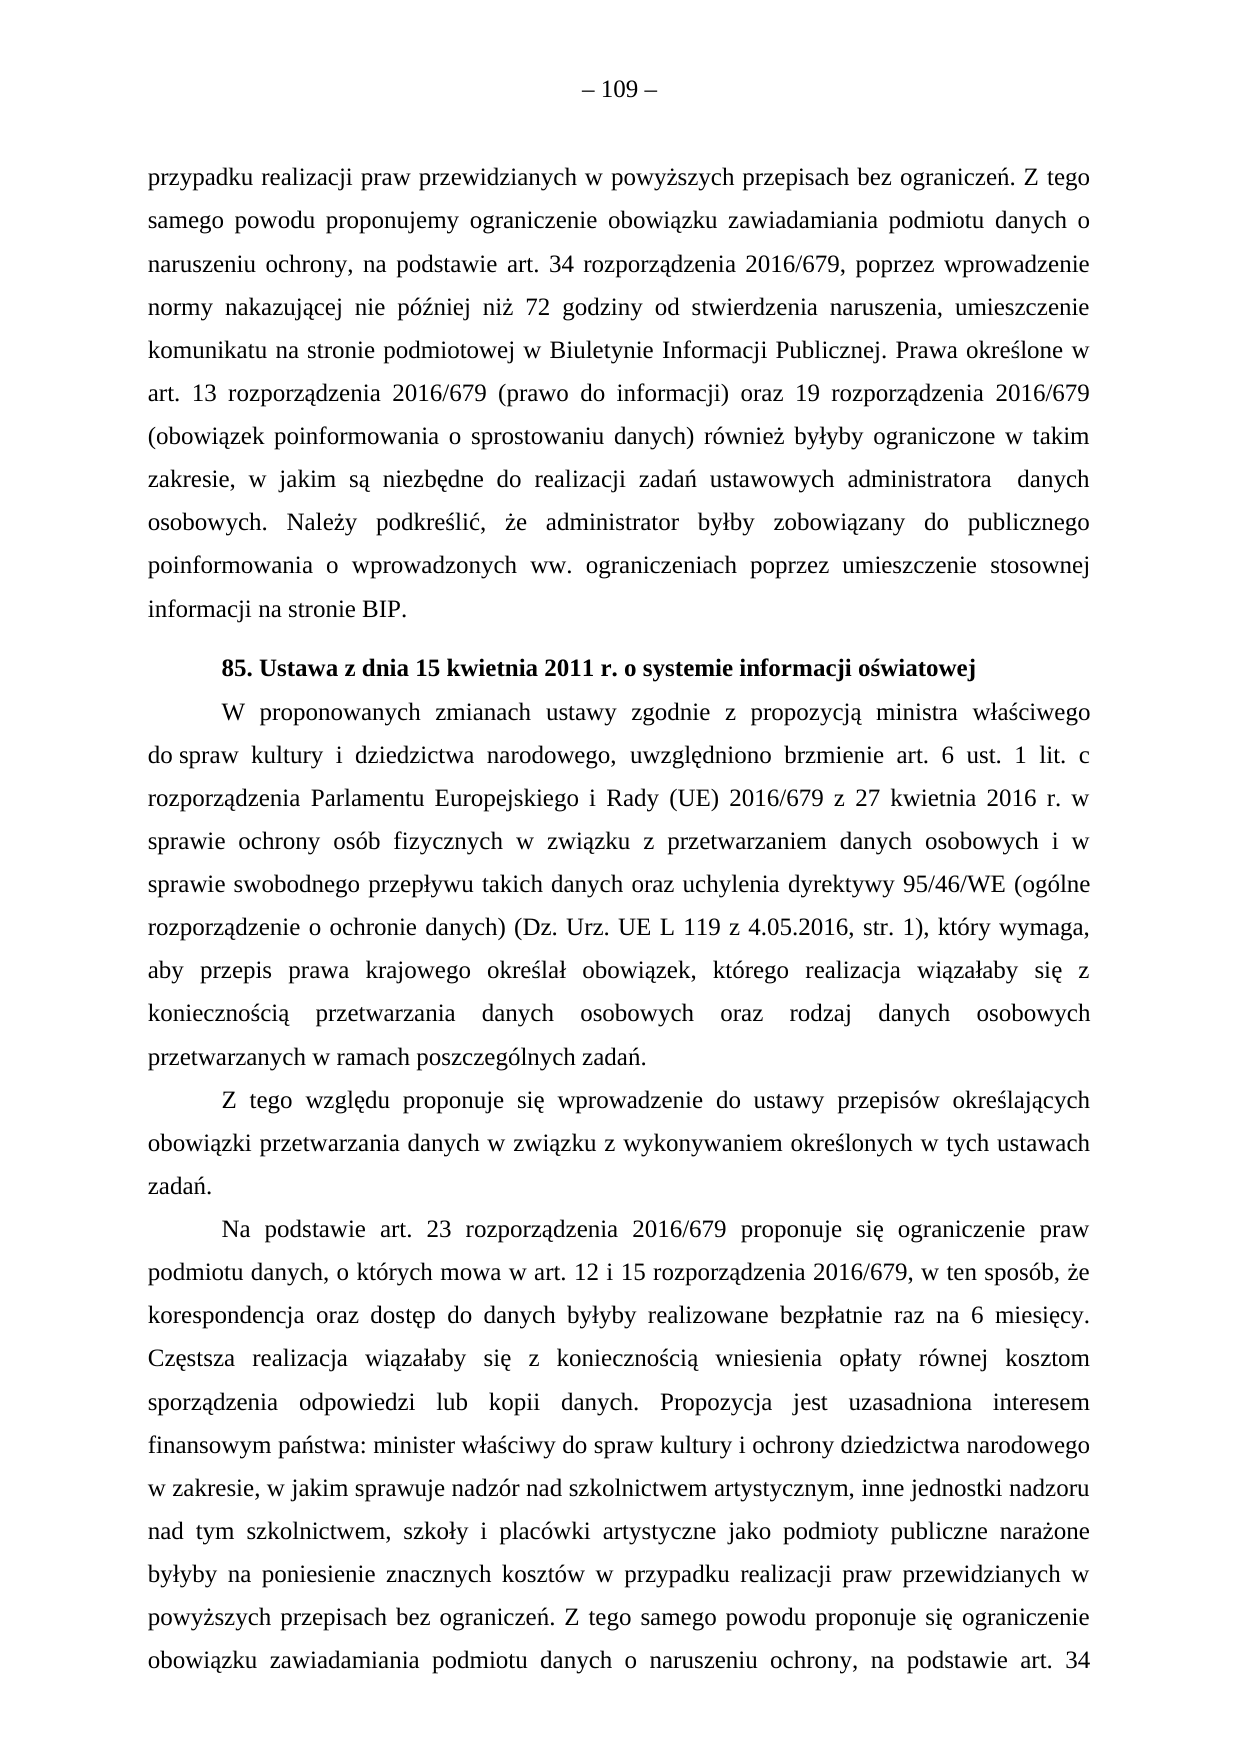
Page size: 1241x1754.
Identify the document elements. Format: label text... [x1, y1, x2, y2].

text W proponowanych zmianach ustawy zgodnie z propozycją ministra właściwego do spraw kultury i dziedzictwa narodowego, uwzględniono brzmienie art. 6 ust. 1 lit. c rozporządzenia Parlamentu Europejskiego i Rady (UE) 2016/679 z 27 kwietnia 2016 r. w sprawie ochrony osób fizycznych w związku z przetwarzaniem danych osobowych i w sprawie swobodnego przepływu takich danych oraz uchylenia dyrektywy 95/46/WE (ogólne rozporządzenie o ochronie danych) (Dz. Urz. UE L 119 z 4.05.2016, str. 1), który wymaga, aby przepis prawa krajowego określał obowiązek, którego realizacja wiązałaby się z koniecznością przetwarzania danych osobowych oraz rodzaj danych osobowych przetwarzanych w ramach poszczególnych zadań. [148, 697, 1091, 1070]
text 85. Ustawa z dnia 15 kwietnia 2011 r. o systemie informacji oświatowej [148, 653, 1091, 682]
text przypadku realizacji praw przewidzianych w powyższych przepisach bez ograniczeń. Z tego samego powodu proponujemy ograniczenie obowiązku zawiadamiania podmiotu danych o naruszeniu ochrony, na podstawie art. 34 rozporządzenia 2016/679, poprzez wprowadzenie normy nakazującej nie później niż 72 godziny od stwierdzenia naruszenia, umieszczenie komunikatu na stronie podmiotowej w Biuletynie Informacji Publicznej. Prawa określone w art. 13 rozporządzenia 2016/679 (prawo do informacji) oraz 19 rozporządzenia 2016/679 (obowiązek poinformowania o sprostowaniu danych) również byłyby ograniczone w takim zakresie, w jakim są niezbędne do realizacji zadań ustawowych administratora danych osobowych. Należy podkreślić, że administrator byłby zobowiązany do publicznego poinformowania o wprowadzonych ww. ograniczeniach poprzez umieszczenie stosownej informacji na stronie BIP. [148, 162, 1091, 622]
text Z tego względu proponuje się wprowadzenie do ustawy przepisów określających obowiązki przetwarzania danych w związku z wykonywaniem określonych w tych ustawach zadań. [148, 1085, 1091, 1200]
text Na podstawie art. 23 rozporządzenia 2016/679 proponuje się ograniczenie praw podmiotu danych, o których mowa w art. 12 i 15 rozporządzenia 2016/679, w ten sposób, że korespondencja oraz dostęp do danych byłyby realizowane bezpłatnie raz na 6 miesięcy. Częstsza realizacja wiązałaby się z koniecznością wniesienia opłaty równej kosztom sporządzenia odpowiedzi lub kopii danych. Propozycja jest uzasadniona interesem finansowym państwa: minister właściwy do spraw kultury i ochrony dziedzictwa narodowego w zakresie, w jakim sprawuje nadzór nad szkolnictwem artystycznym, inne jednostki nadzoru nad tym szkolnictwem, szkoły i placówki artystyczne jako podmioty publiczne narażone byłyby na poniesienie znacznych kosztów w przypadku realizacji praw przewidzianych w powyższych przepisach bez ograniczeń. Z tego samego powodu proponuje się ograniczenie obowiązku zawiadamiania podmiotu danych o naruszeniu ochrony, na podstawie art. 34 [148, 1214, 1091, 1674]
